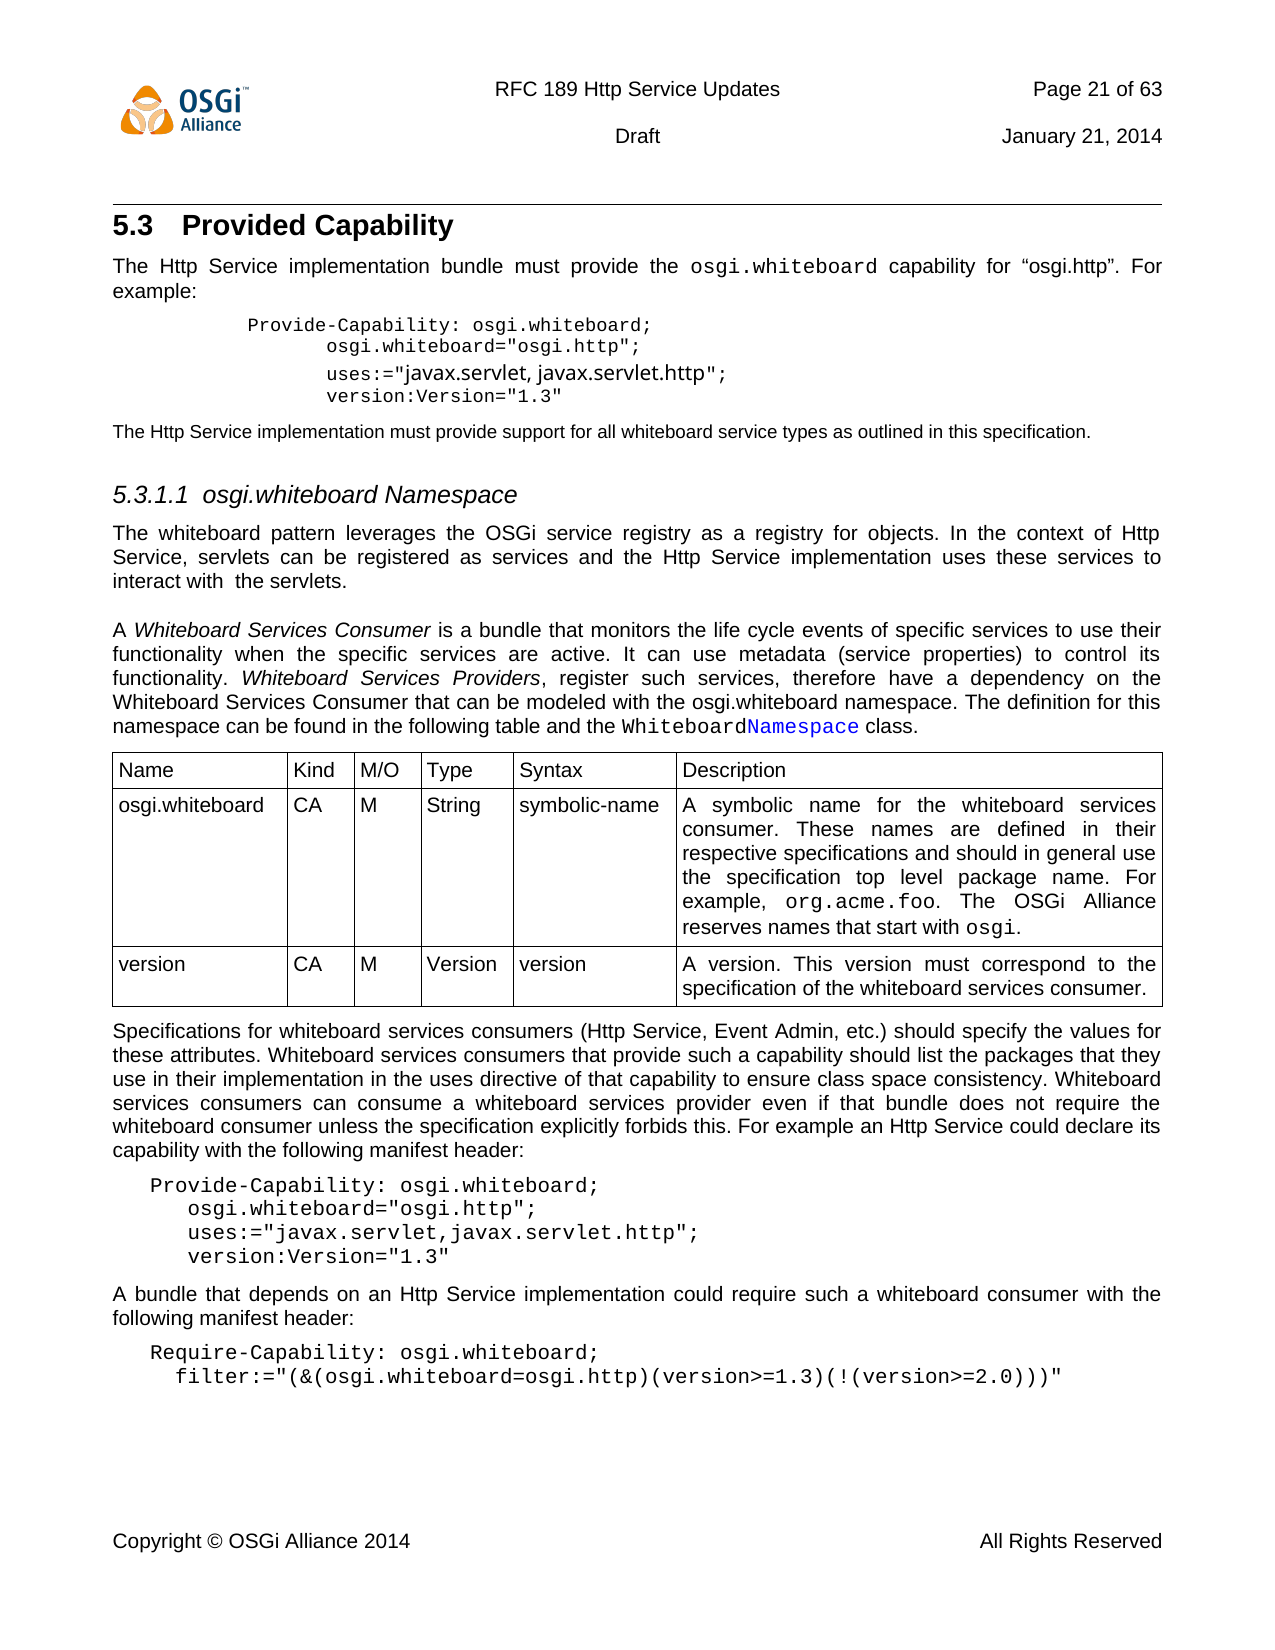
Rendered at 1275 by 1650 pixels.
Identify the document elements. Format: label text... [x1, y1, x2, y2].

table_header M/O [355, 753, 421, 787]
text Specifications for whiteboard services consumers (Http Service, Event Admin, etc.) should specify the values for these attributes. Whiteboard services consumers that provide such a capability should list the packages that they use in their implementation in the uses directive of that capability to ensure class space consistency. Whiteboard services consumers can consume a whiteboard services provider even if that bundle does not require the whiteboard consumer unless the specification explicitly forbids this. For example an Http Service could declare its capability with the following manifest header: [112, 1018, 1162, 1162]
table_header Type [422, 753, 513, 787]
text Provide-Capability: osgi.whiteboard; [112, 1175, 1162, 1198]
subtitle osgi.whiteboard Namespace [112, 479, 1162, 508]
table_cell CA [288, 789, 354, 946]
text A bundle that depends on an Http Service implementation could require such a whiteboard consumer with the following manifest header: [112, 1282, 1162, 1330]
text A Whiteboard Services Consumer is a bundle that monitors the life cycle events of specific services to use their functionality when the specific services are active. It can use metadata (service properties) to control its functionality. Whiteboard Services Providers, register such services, therefore have a dependency on the Whiteboard Services Consumer that can be modeled with the osgi.whiteboard namespace. The definition for this namespace can be found in the following table and the WhiteboardNamespace class. [112, 618, 1162, 739]
table_cell String [422, 789, 513, 946]
table_cell symbolic-name [514, 789, 676, 946]
picture [113, 78, 257, 142]
text uses:="javax.servlet,javax.servlet.http"; [112, 1222, 1162, 1246]
table_cell A version. This version must correspond to the specification of the whiteboard services consumer. [677, 947, 1162, 1006]
table_cell version [514, 947, 676, 1006]
text version:Version="1.3" [112, 1246, 1162, 1269]
table_cell M [355, 789, 421, 946]
table_cell M [355, 947, 421, 1006]
table_cell osgi.whiteboard [113, 789, 287, 946]
table_cell CA [288, 947, 354, 1006]
text The Http Service implementation must provide support for all whiteboard service types as outlined in this specification. [112, 421, 1162, 442]
text version:Version="1.3" [247, 387, 1162, 408]
text uses:="javax.servlet, javax.servlet.http"; [247, 358, 1162, 387]
subtitle Provided Capability [112, 205, 1162, 241]
table_cell A symbolic name for the whiteboard services consumer. These names are defined in their respective specifications and should in general use the specification top level package name. For example, org.acme.foo. The OSGi Alliance reserves names that start with osgi. [677, 789, 1162, 946]
table_header Syntax [514, 753, 676, 787]
text The whiteboard pattern leverages the OSGi service registry as a registry for objects. In the context of Http Service, servlets can be registered as services and the Http Service implementation uses these services to interact with the servlets. [112, 521, 1162, 593]
text Provide-Capability: osgi.whiteboard; [247, 316, 1162, 337]
text osgi.whiteboard="osgi.http"; [112, 1198, 1162, 1222]
table_header Kind [288, 753, 354, 787]
table_cell Version [422, 947, 513, 1006]
text Require-Capability: osgi.whiteboard; [112, 1342, 1162, 1366]
text filter:="(&(osgi.whiteboard=osgi.http)(version>=1.3)(!(version>=2.0)))" [112, 1366, 1162, 1389]
text osgi.whiteboard="osgi.http"; [247, 337, 1162, 358]
table_header Name [113, 753, 287, 787]
text The Http Service implementation bundle must provide the osgi.whiteboard capability for “osgi.http”. For example: [112, 253, 1162, 303]
table_header Description [677, 753, 1162, 787]
table_cell version [113, 947, 287, 1006]
